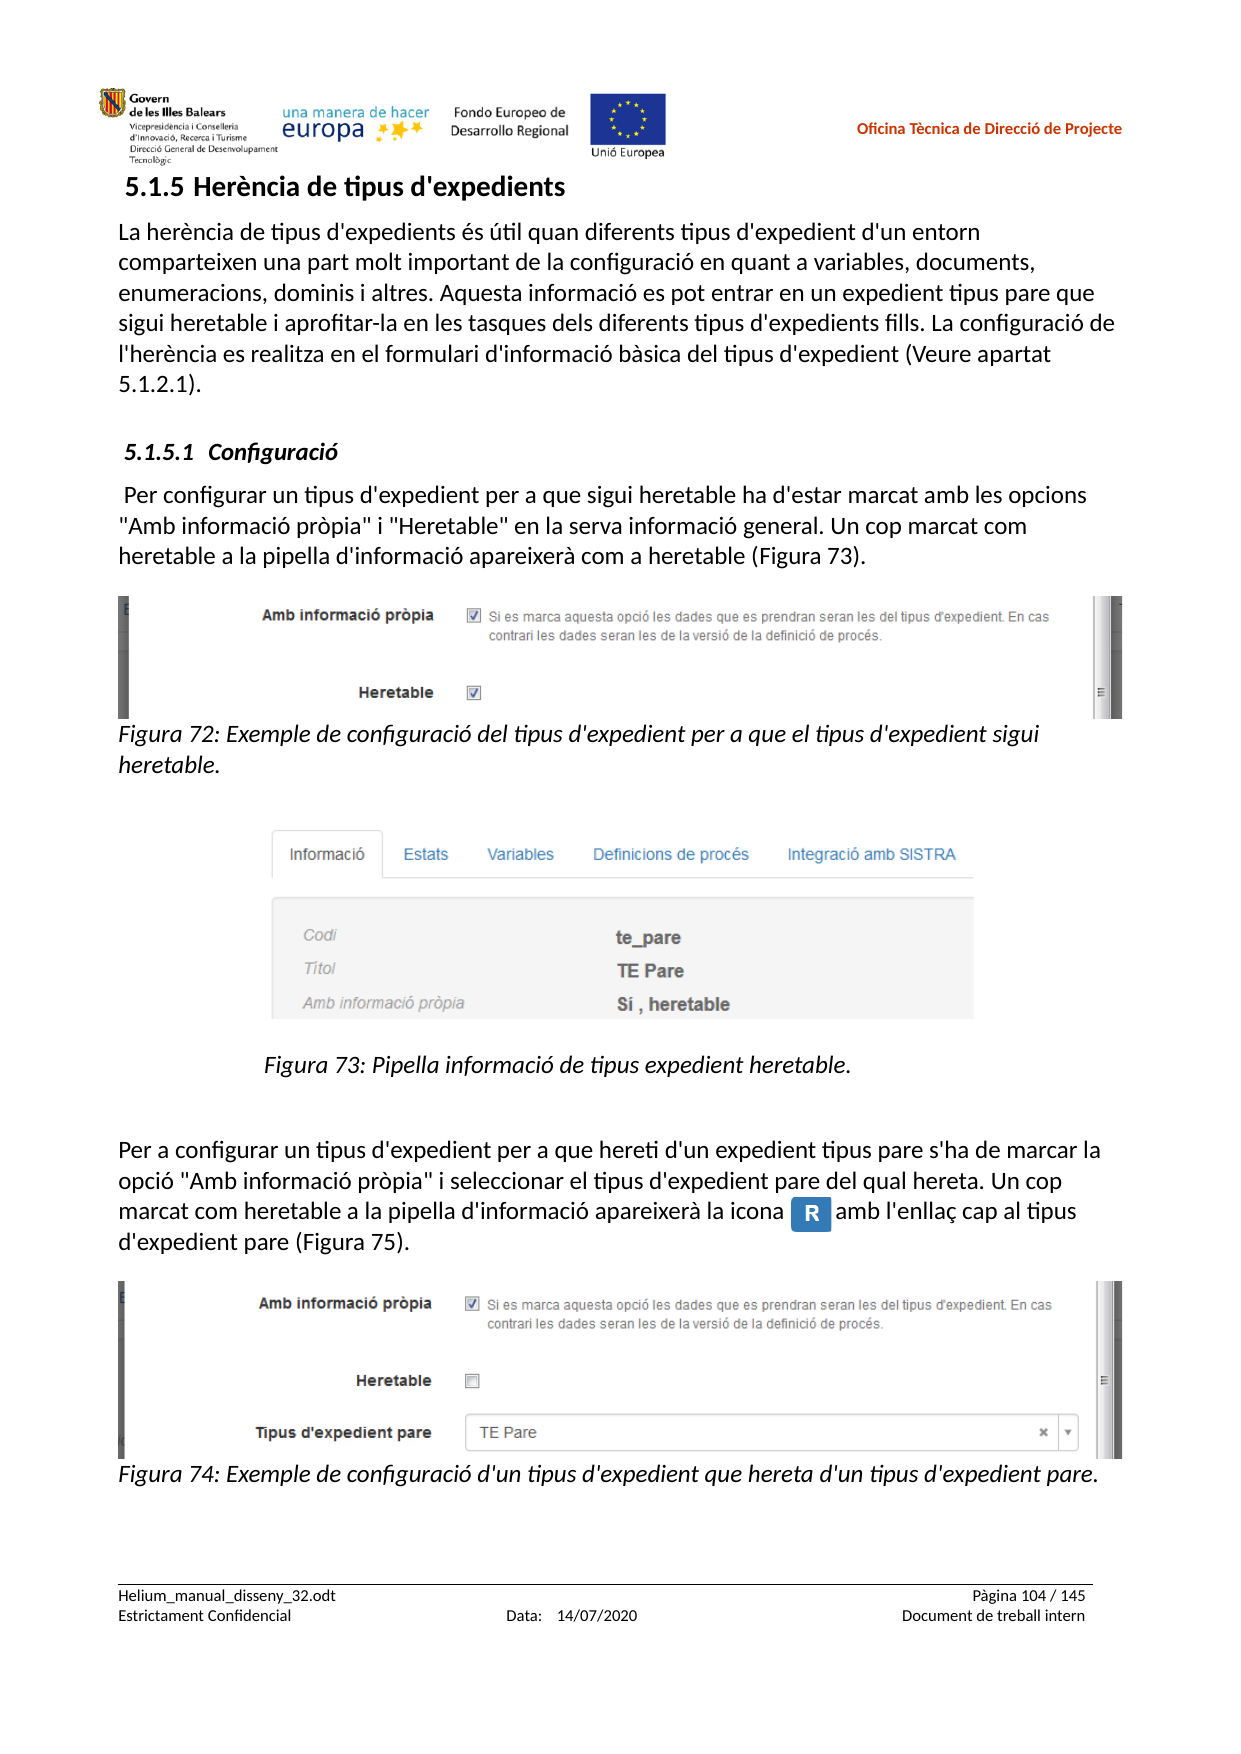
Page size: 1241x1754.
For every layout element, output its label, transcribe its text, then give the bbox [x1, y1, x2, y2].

picture [266, 822, 974, 1019]
picture [118, 1281, 1123, 1459]
picture [99, 87, 668, 166]
subtitle Herència de tipus d'expedients [118, 168, 1122, 203]
text Per a configurar un tipus d'expedient per a que hereti d'un expedient tipus pare s'ha de marcar la opció "Amb informació pròpia" i seleccionar el tipus d'expedient pare del qual hereta. Un cop marcat com heretable a la pipella d'informació apareixerà la icona amb l'enllaç cap al tipus d'expedient pare (Figura 75). [118, 1134, 1122, 1256]
subtitle Configuració [118, 437, 1122, 467]
text La herència de tipus d'expedients és útil quan diferents tipus d'expedient d'un entorn comparteixen una part molt important de la configuració en quant a variables, documents, enumeracions, dominis i altres. Aquesta informació es pot entrar en un expedient tipus pare que sigui heretable i aprofitar-la en les tasques dels diferents tipus d'expedients fills. La configuració de l'herència es realitza en el formulari d'informació bàsica del tipus d'expedient (Veure apartat 5.1.2.1). [118, 216, 1122, 399]
text Figura 74: Exemple de configuració d'un tipus d'expedient que hereta d'un tipus d'expedient pare. [118, 1459, 1122, 1489]
picture [118, 596, 1123, 719]
picture [791, 1197, 832, 1232]
text Figura 73: Pipella informació de tipus expedient heretable. [264, 1047, 976, 1079]
text Figura 72: Exemple de configuració del tipus d'expedient per a que el tipus d'expedient sigui heretable. [118, 719, 1122, 779]
text Per configurar un tipus d'expedient per a que sigui heretable ha d'estar marcat amb les opcions "Amb informació pròpia" i "Heretable" en la serva informació general. Un cop marcat com heretable a la pipella d'informació apareixerà com a heretable (Figura 73). [118, 479, 1122, 571]
